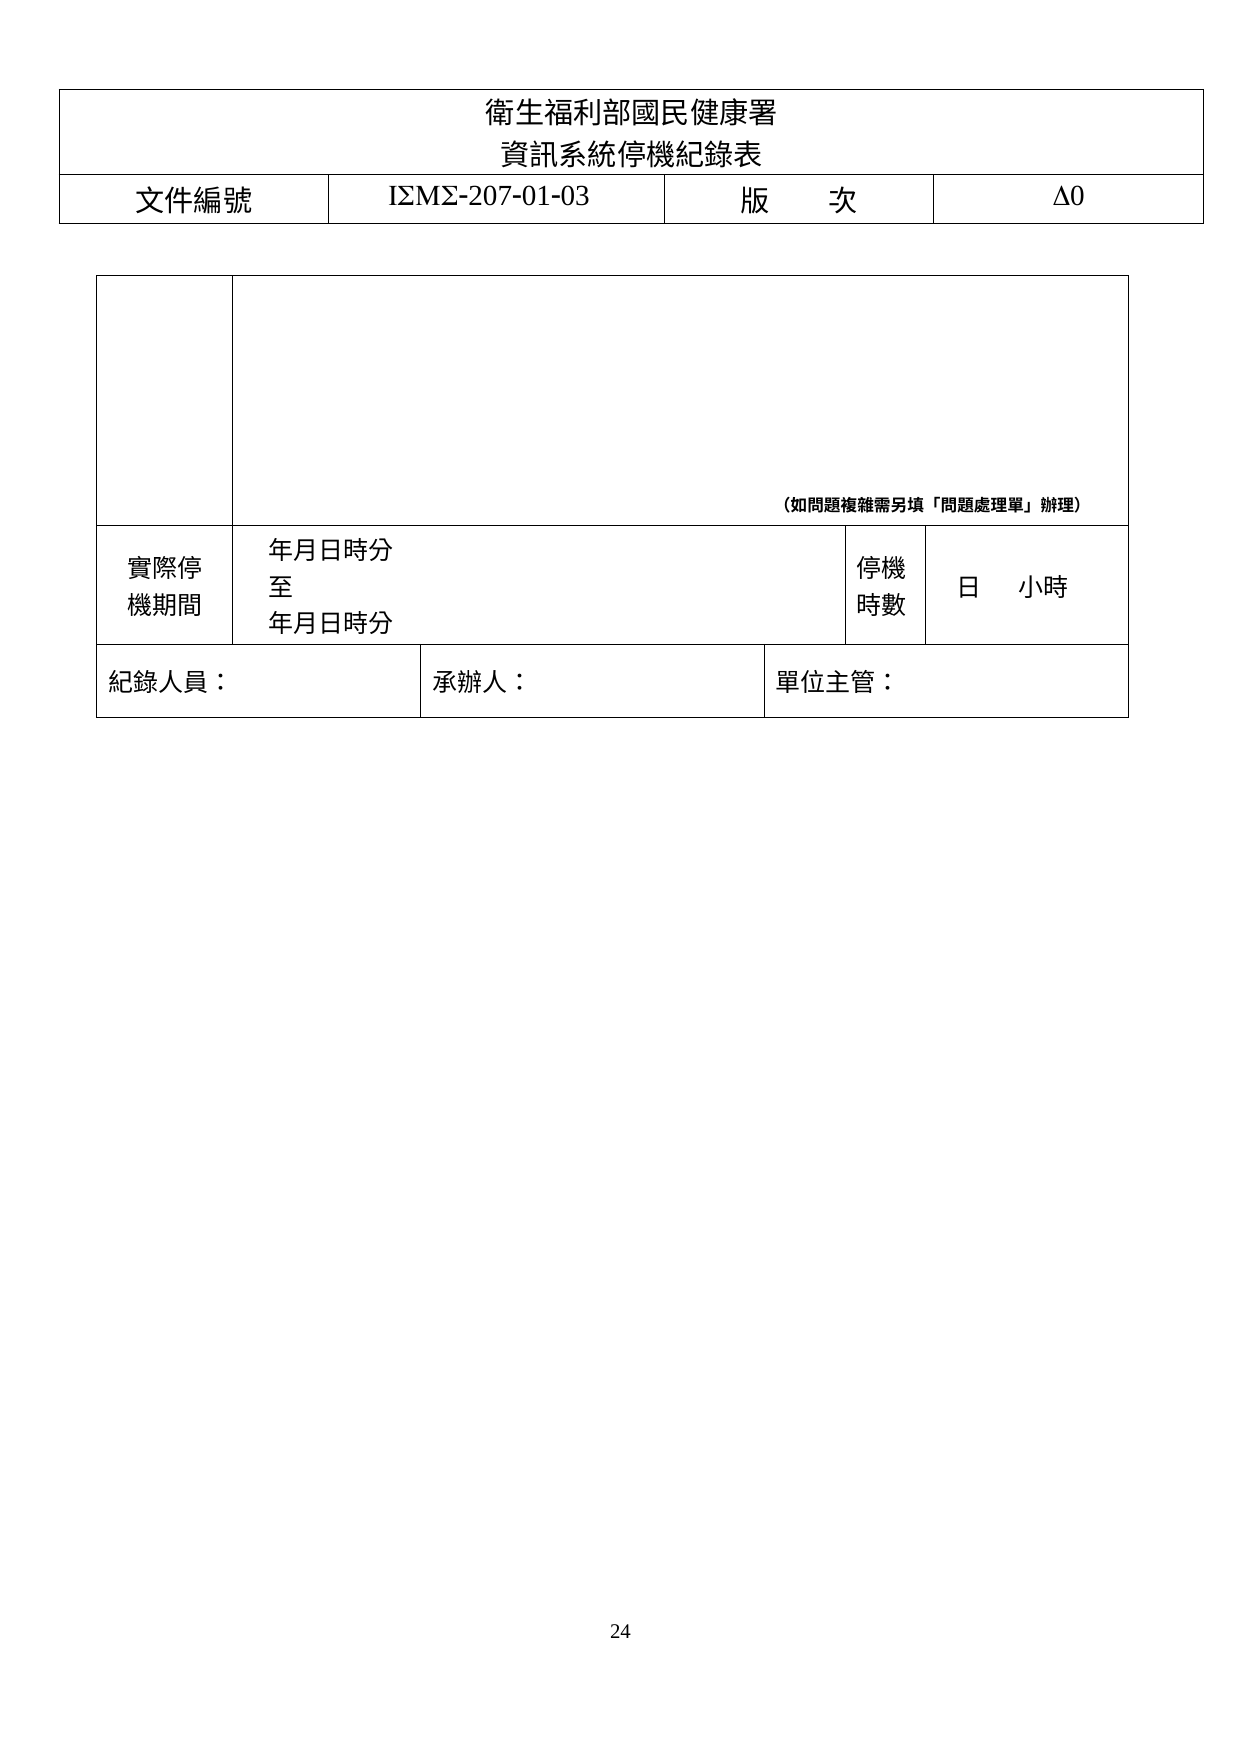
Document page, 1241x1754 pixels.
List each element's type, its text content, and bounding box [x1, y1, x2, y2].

table_cell 紀錄人員： [97, 645, 420, 717]
table_cell 停機時數 [846, 526, 925, 644]
table_cell [97, 276, 232, 525]
table_cell 承辦人： [421, 645, 764, 717]
table_cell 單位主管： [765, 645, 1128, 717]
table_cell 日 小時 [926, 526, 1128, 644]
table_cell 年月日時分 至 年月日時分 [233, 526, 845, 644]
table_cell 實際停 機期間 [97, 526, 232, 644]
table_cell （如問題複雜需另填「問題處理單」辦理） [233, 276, 1128, 525]
